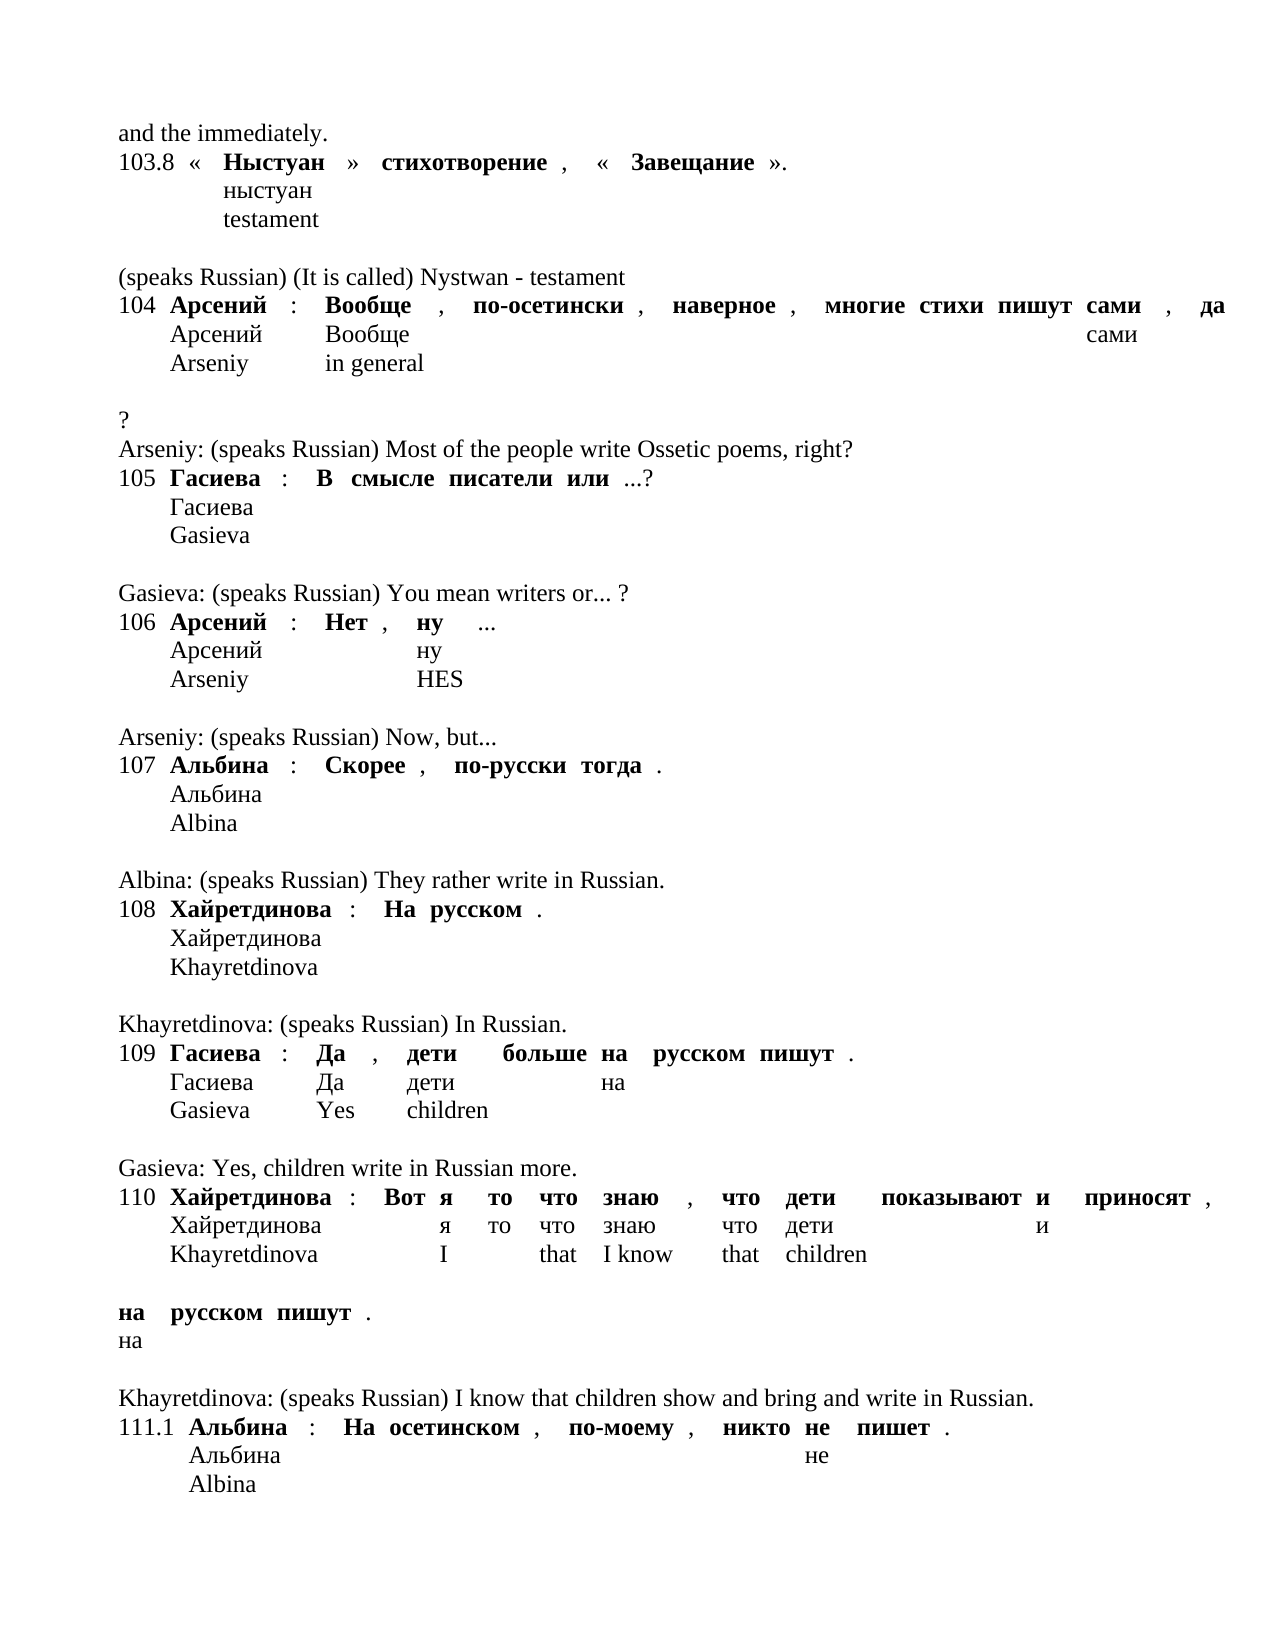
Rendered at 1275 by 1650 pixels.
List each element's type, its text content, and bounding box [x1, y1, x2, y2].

text , [1165, 291, 1186, 319]
text : [349, 894, 370, 923]
text Гасиева [169, 1067, 254, 1096]
text стихи [919, 291, 984, 319]
text 107 [118, 751, 156, 779]
text : [290, 751, 311, 779]
text 106 [118, 607, 156, 636]
text that [722, 1239, 772, 1268]
text Арсений [169, 636, 262, 664]
text что [722, 1211, 758, 1239]
text . [656, 751, 677, 779]
text 103.8 [118, 147, 174, 176]
text . [848, 1038, 869, 1067]
text . [536, 894, 557, 923]
text ». [768, 147, 789, 176]
text testament [223, 204, 319, 233]
text Khayretdinova [169, 1239, 322, 1268]
text я [439, 1182, 474, 1211]
text и [1036, 1211, 1057, 1239]
text 111.1 [118, 1412, 174, 1441]
text Gasieva: Yes, children write in Russian more. [118, 1153, 1249, 1182]
text В [316, 463, 337, 492]
text что [539, 1211, 575, 1239]
text осетинском [389, 1412, 520, 1441]
text наверное [672, 291, 776, 319]
text : [281, 463, 302, 492]
text Хайретдинова [169, 1211, 322, 1239]
text на [118, 1326, 143, 1354]
text : [308, 1412, 329, 1441]
text я [439, 1211, 460, 1239]
text по-моему [568, 1412, 674, 1441]
text Yes [316, 1096, 358, 1124]
text Альбина [169, 779, 262, 808]
text Arseniy [169, 348, 262, 377]
text : [290, 291, 311, 319]
text Да [316, 1067, 344, 1096]
text children [785, 1239, 867, 1268]
text На [343, 1412, 375, 1441]
text I know [603, 1239, 673, 1268]
text » [347, 147, 368, 176]
text На [384, 894, 416, 923]
text Хайретдинова [169, 1182, 335, 1211]
text Albina [169, 808, 262, 837]
text стихотворение [381, 147, 547, 176]
text , [419, 751, 440, 779]
text Gasieva [169, 1096, 254, 1124]
text children [407, 1096, 489, 1124]
text пишет [857, 1412, 930, 1441]
text Arseniy: (speaks Russian) Now, but... [118, 722, 1249, 751]
text : [349, 1182, 370, 1211]
text and the immediately. [118, 118, 1249, 147]
text ну [416, 607, 464, 636]
text Albina: (speaks Russian) They rather write in Russian. [118, 866, 1249, 894]
text дети [785, 1182, 867, 1211]
text : [290, 607, 311, 636]
text that [539, 1239, 589, 1268]
text , [534, 1412, 555, 1441]
text дети [407, 1067, 455, 1096]
text 105 [118, 463, 156, 492]
text Khayretdinova: (speaks Russian) In Russian. [118, 1009, 1249, 1038]
text Albina [188, 1469, 281, 1498]
text Хайретдинова [169, 894, 335, 923]
text Гасиева [169, 492, 254, 521]
text Альбина [188, 1412, 295, 1441]
text что [722, 1182, 772, 1211]
text « [596, 147, 617, 176]
text ну [416, 636, 442, 664]
text Gasieva: (speaks Russian) You mean writers or... ? [118, 578, 1249, 607]
text русском [430, 894, 522, 923]
text тогда [581, 751, 642, 779]
text что [539, 1182, 589, 1211]
text , [382, 607, 403, 636]
text сами [1086, 291, 1152, 319]
text Хайретдинова [169, 923, 322, 952]
text знаю [603, 1182, 673, 1211]
text 109 [118, 1038, 156, 1067]
text , [1205, 1182, 1226, 1211]
text многие [824, 291, 905, 319]
text Альбина [188, 1441, 281, 1469]
text Вообще [325, 291, 424, 319]
text Вообще [325, 319, 410, 348]
text Альбина [169, 751, 276, 779]
text Arseniy [169, 664, 262, 693]
text дети [785, 1211, 833, 1239]
text знаю [603, 1211, 656, 1239]
text , [438, 291, 459, 319]
text , [687, 1182, 708, 1211]
text , [372, 1038, 393, 1067]
text . [365, 1297, 386, 1326]
text дети [407, 1038, 489, 1067]
text , [688, 1412, 709, 1441]
text . [944, 1412, 965, 1441]
text по-осетински [473, 291, 624, 319]
text не [804, 1441, 829, 1469]
text Ныстуан [223, 147, 333, 176]
text , [638, 291, 659, 319]
text (speaks Russian) (It is called) Nystwan - testament [118, 262, 1249, 291]
text Arseniy: (speaks Russian) Most of the people write Ossetic poems, right? [118, 434, 1249, 463]
text Нет [325, 607, 368, 636]
text in general [325, 348, 424, 377]
text 104 [118, 291, 156, 319]
text Арсений [169, 607, 276, 636]
text то [488, 1182, 525, 1211]
text никто [723, 1412, 791, 1441]
text больше [502, 1038, 587, 1067]
text Арсений [169, 319, 262, 348]
text писатели [448, 463, 553, 492]
text на [118, 1297, 157, 1326]
text пишут [277, 1297, 351, 1326]
text или [567, 463, 609, 492]
text ... [477, 607, 498, 636]
text : [281, 1038, 302, 1067]
text 108 [118, 894, 156, 923]
text по-русски [454, 751, 567, 779]
text I [439, 1239, 474, 1268]
text Арсений [169, 291, 276, 319]
text на [601, 1038, 639, 1067]
text русском [170, 1297, 263, 1326]
text Скорее [324, 751, 406, 779]
text пишут [998, 291, 1072, 319]
text русском [653, 1038, 746, 1067]
text ? [118, 406, 139, 434]
text не [804, 1412, 843, 1441]
text Завещание [631, 147, 755, 176]
text Да [316, 1038, 358, 1067]
text то [488, 1211, 511, 1239]
text показывают [881, 1182, 1022, 1211]
text ныстуан [223, 176, 319, 204]
text Khayretdinova [169, 952, 322, 981]
text пишут [759, 1038, 834, 1067]
text , [561, 147, 582, 176]
text « [188, 147, 209, 176]
text и [1036, 1182, 1071, 1211]
text на [601, 1067, 625, 1096]
text HES [416, 664, 464, 693]
text приносят [1084, 1182, 1191, 1211]
text Khayretdinova: (speaks Russian) I know that children show and bring and write in Russian. [118, 1383, 1249, 1412]
text Gasieva [169, 521, 254, 549]
text Вот [384, 1182, 426, 1211]
text ...? [623, 463, 653, 492]
text да [1200, 291, 1225, 319]
text Гасиева [169, 1038, 267, 1067]
text , [790, 291, 811, 319]
text 110 [118, 1182, 156, 1211]
text Гасиева [169, 463, 267, 492]
text сами [1086, 319, 1138, 348]
text смысле [351, 463, 435, 492]
